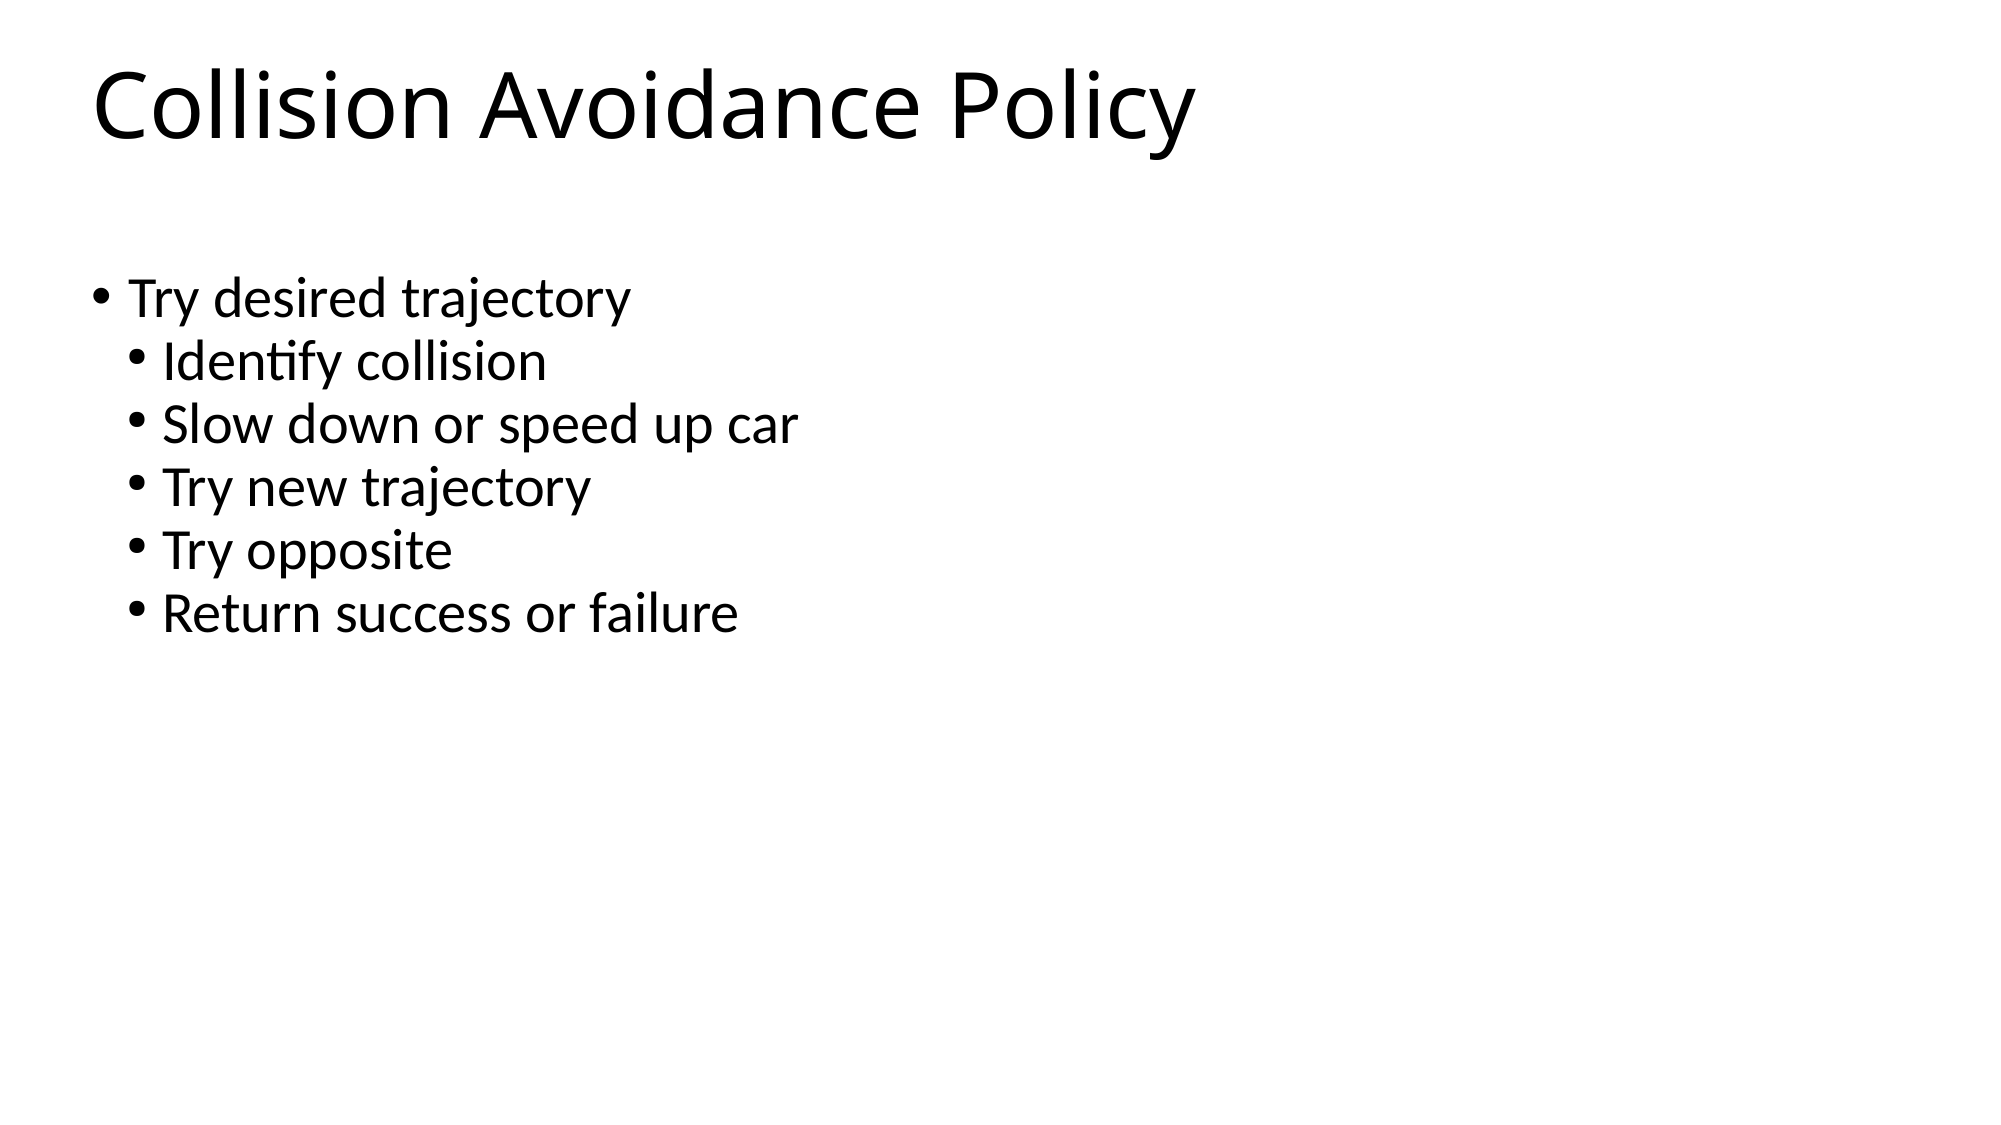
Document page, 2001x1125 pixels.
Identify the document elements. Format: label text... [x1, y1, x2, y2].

text_box Collision Avoidance Policy [76, 0, 1802, 218]
text_box Try desired trajectory Identify collision Slow down or speed up car Try new trajectory Try opposite Return success or failure [76, 260, 1802, 974]
